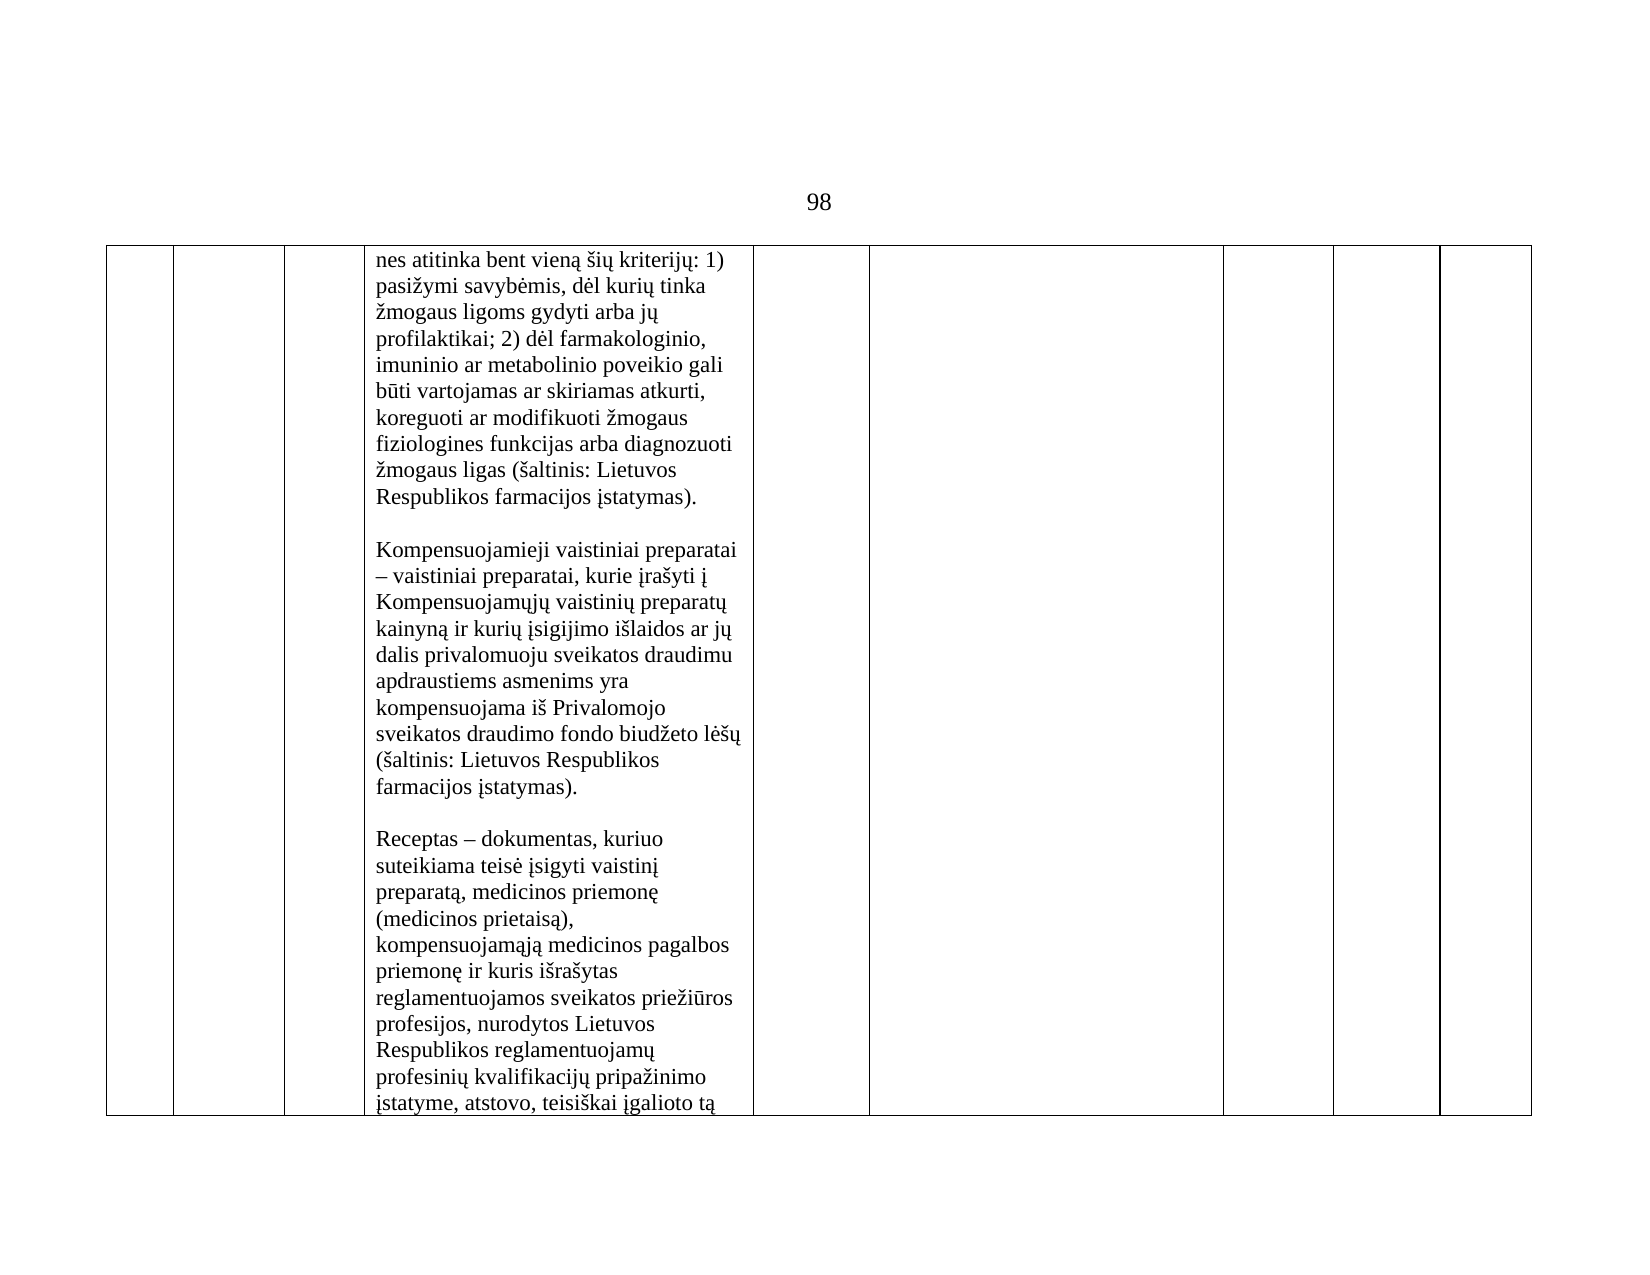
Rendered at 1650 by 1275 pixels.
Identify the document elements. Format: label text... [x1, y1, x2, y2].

table_cell [1334, 246, 1439, 1115]
table_cell [285, 246, 364, 1115]
table_cell nes atitinka bent vieną šių kriterijų: 1) pasižymi savybėmis, dėl kurių tinka žmogaus ligoms gydyti arba jų profilaktikai; 2) dėl farmakologinio, imuninio ar metabolinio poveikio gali būti vartojamas ar skiriamas atkurti, koreguoti ar modifikuoti žmogaus fiziologines funkcijas arba diagnozuoti žmogaus ligas (šaltinis: Lietuvos Respublikos farmacijos įstatymas). Kompensuojamieji vaistiniai preparatai – vaistiniai preparatai, kurie įrašyti į Kompensuojamųjų vaistinių preparatų kainyną ir kurių įsigijimo išlaidos ar jų dalis privalomuoju sveikatos draudimu apdraustiems asmenims yra kompensuojama iš Privalomojo sveikatos draudimo fondo biudžeto lėšų (šaltinis: Lietuvos Respublikos farmacijos įstatymas). Receptas – dokumentas, kuriuo suteikiama teisė įsigyti vaistinį preparatą, medicinos priemonę (medicinos prietaisą), kompensuojamąją medicinos pagalbos priemonę ir kuris išrašytas reglamentuojamos sveikatos priežiūros profesijos, nurodytos Lietuvos Respublikos reglamentuojamų profesinių kvalifikacijų pripažinimo įstatyme, atstovo, teisiškai įgalioto tą [365, 246, 753, 1115]
table_cell [107, 246, 173, 1115]
table_cell [1224, 246, 1333, 1115]
table_cell [174, 246, 284, 1115]
table_cell [1441, 246, 1531, 1115]
table_cell [754, 246, 869, 1115]
table_cell [870, 246, 1223, 1115]
